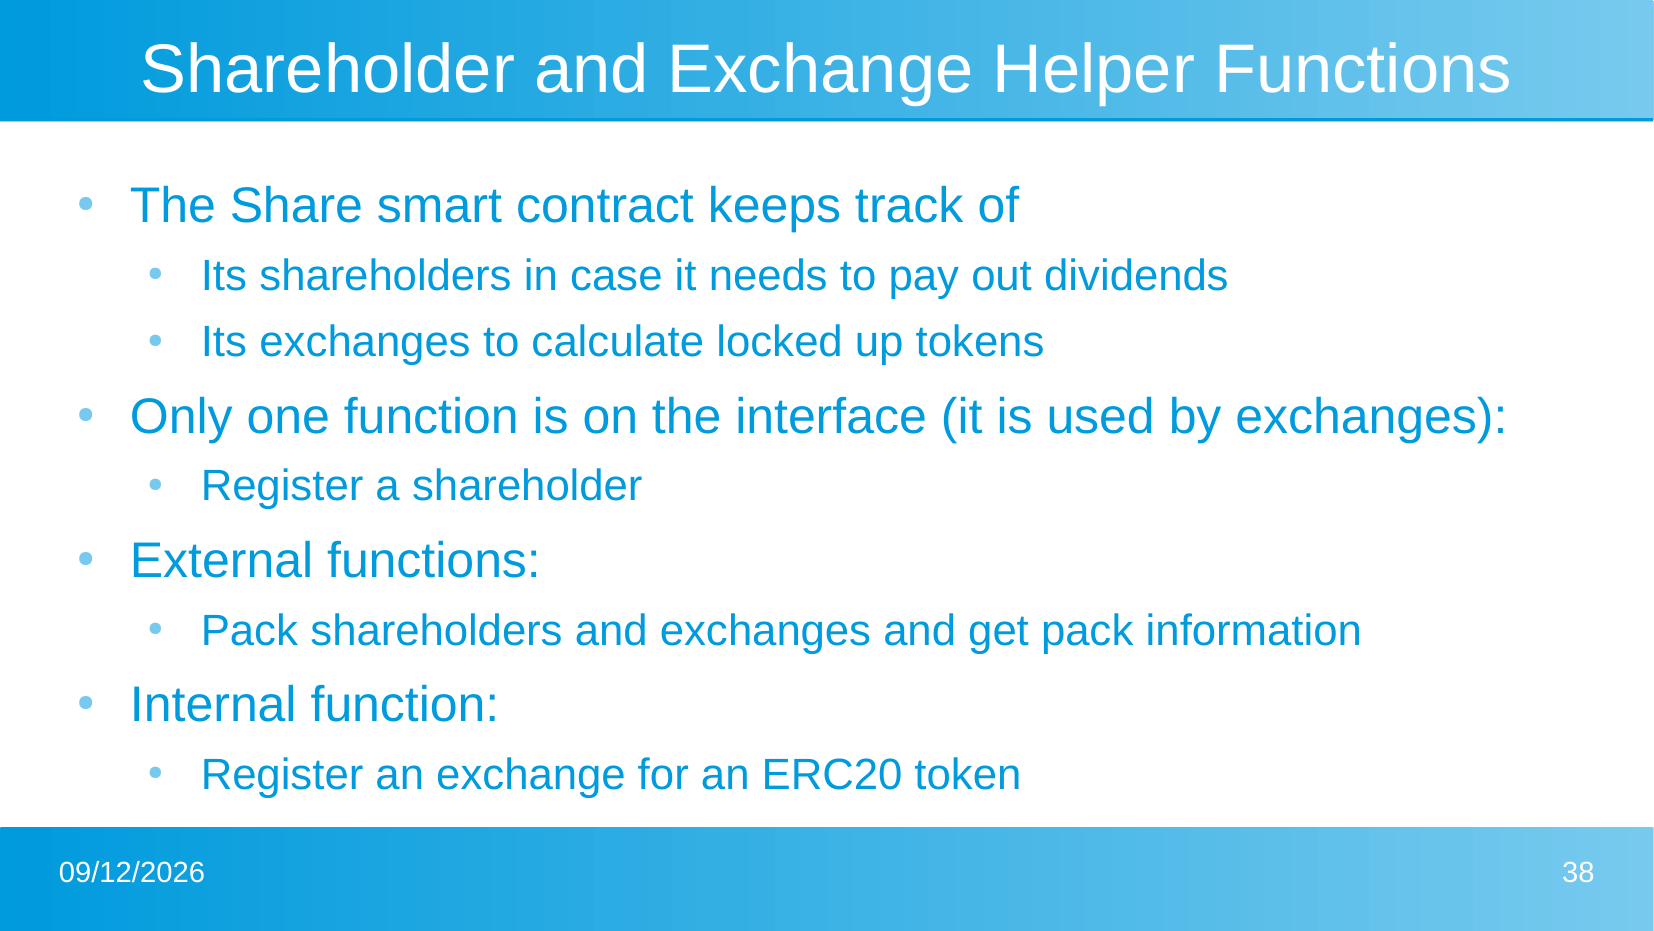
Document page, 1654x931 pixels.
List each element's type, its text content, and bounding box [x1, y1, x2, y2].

list The Share smart contract keeps track of Its shareholders in case it needs to pay out dividends Its exchanges to calculate locked up tokens Only one function is on the interface (it is used by exchanges): Register a shareholder External functions: Pack shareholders and exchanges and get pack information Internal function: Register an exchange for an ERC20 token [59, 177, 1595, 768]
title Shareholder and Exchange Helper Functions [59, 29, 1595, 108]
